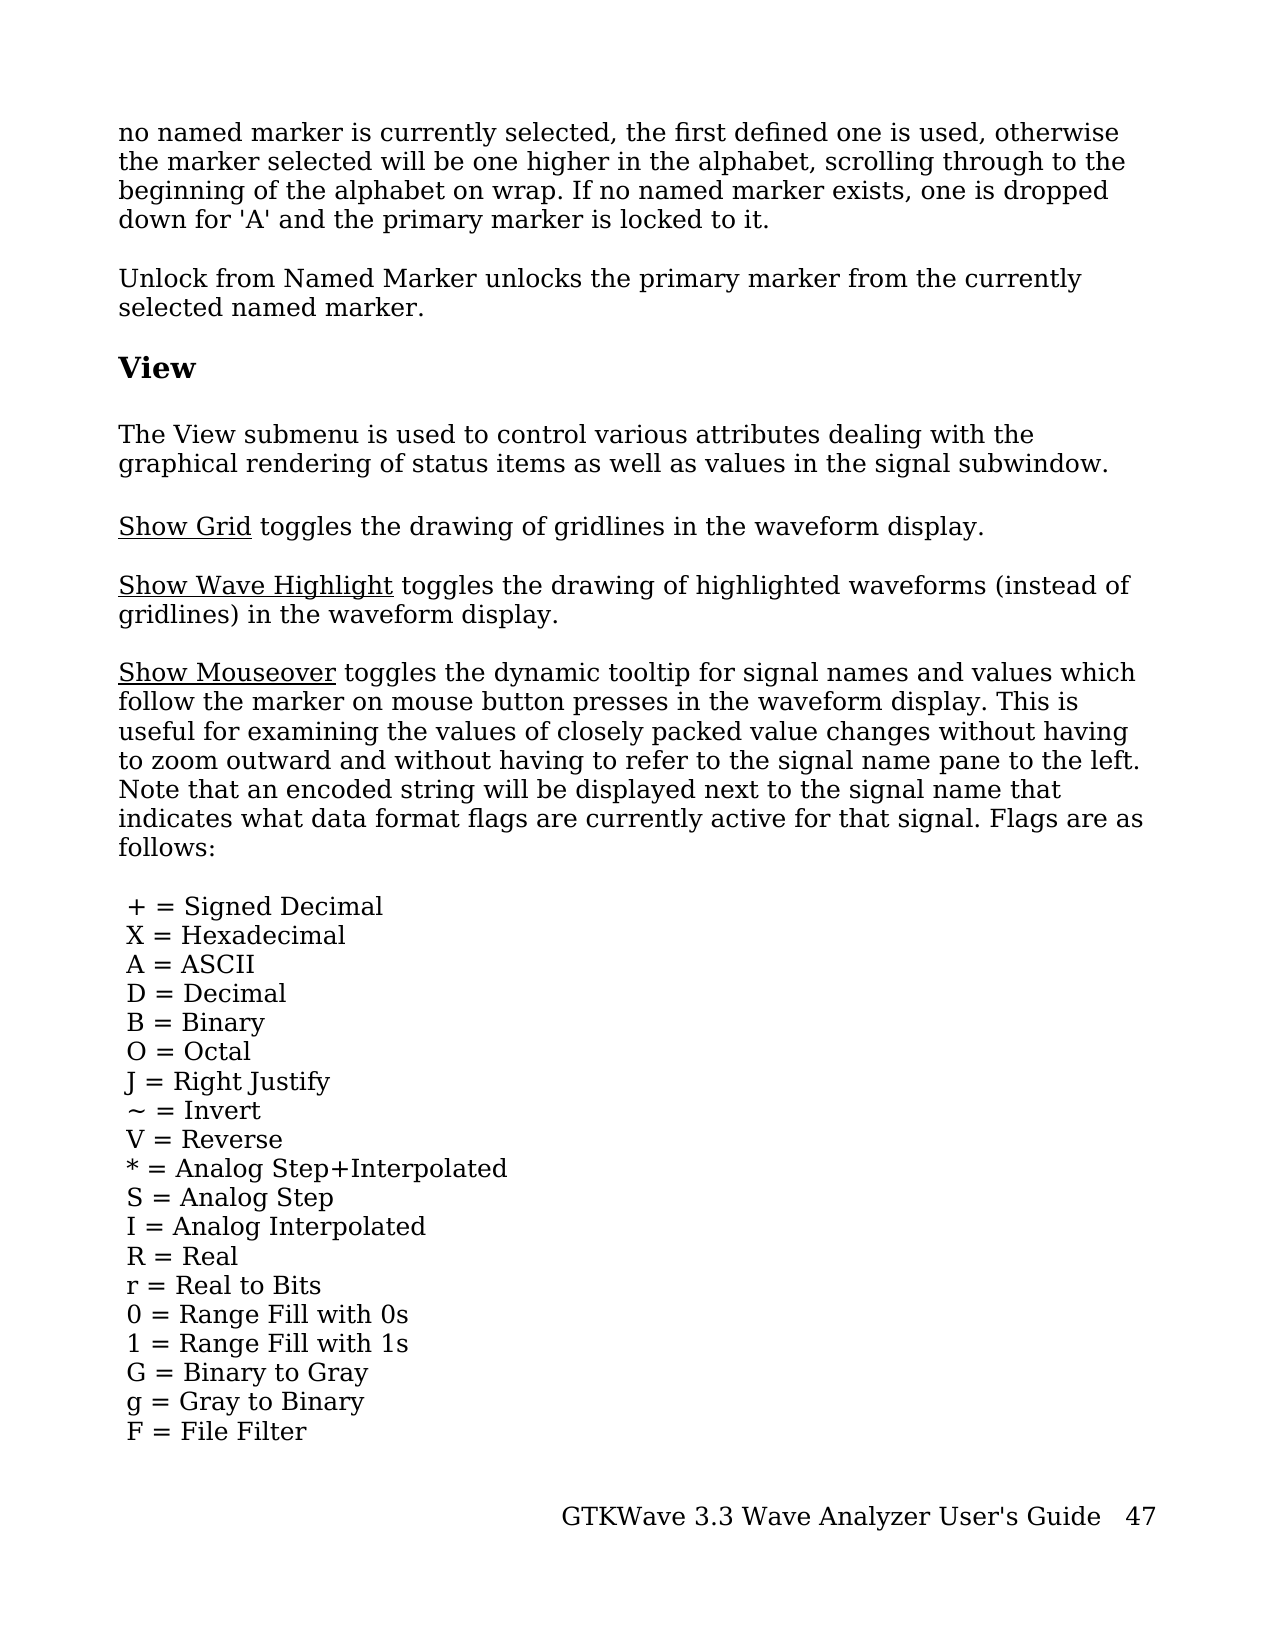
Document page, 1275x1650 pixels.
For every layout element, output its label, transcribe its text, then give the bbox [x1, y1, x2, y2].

text J = Right Justify [118, 1067, 1157, 1096]
text I = Analog Interpolated [118, 1213, 1157, 1242]
text X = Hexadecimal [118, 921, 1157, 950]
text S = Analog Step [118, 1183, 1157, 1213]
text A = ASCII [118, 950, 1157, 979]
text + = Signed Decimal [118, 892, 1157, 921]
text * = Analog Step+Interpolated [118, 1154, 1157, 1183]
text Show Mouseover toggles the dynamic tooltip for signal names and values which follow the marker on mouse button presses in the waveform display. This is useful for examining the values of closely packed value changes without having to zoom outward and without having to refer to the signal name pane to the left. Note that an encoded string will be displayed next to the signal name that indicates what data format flags are currently active for that signal. Flags are as follows: [118, 658, 1157, 863]
subtitle View [118, 351, 1157, 386]
text B = Binary [118, 1008, 1157, 1038]
text ~ = Invert [118, 1096, 1157, 1125]
text r = Real to Bits [118, 1271, 1157, 1300]
text Unlock from Named Marker unlocks the primary marker from the currently selected named marker. [118, 264, 1157, 322]
text no named marker is currently selected, the first defined one is used, otherwise the marker selected will be one higher in the alphabet, scrolling through to the beginning of the alphabet on wrap. If no named marker exists, one is dropped down for 'A' and the primary marker is locked to it. [118, 118, 1157, 235]
text F = File Filter [118, 1417, 1157, 1446]
text O = Octal [118, 1038, 1157, 1067]
text V = Reverse [118, 1125, 1157, 1154]
text R = Real [118, 1242, 1157, 1271]
text Show Wave Highlight toggles the drawing of highlighted waveforms (instead of gridlines) in the waveform display. [118, 571, 1157, 629]
text G = Binary to Gray [118, 1358, 1157, 1388]
text Show Grid toggles the drawing of gridlines in the waveform display. [118, 513, 1157, 542]
text The View submenu is used to control various attributes dealing with the graphical rendering of status items as well as values in the signal subwindow. [118, 420, 1157, 478]
text g = Gray to Binary [118, 1388, 1157, 1417]
text 1 = Range Fill with 1s [118, 1329, 1157, 1358]
text D = Decimal [118, 979, 1157, 1008]
text 0 = Range Fill with 0s [118, 1300, 1157, 1329]
